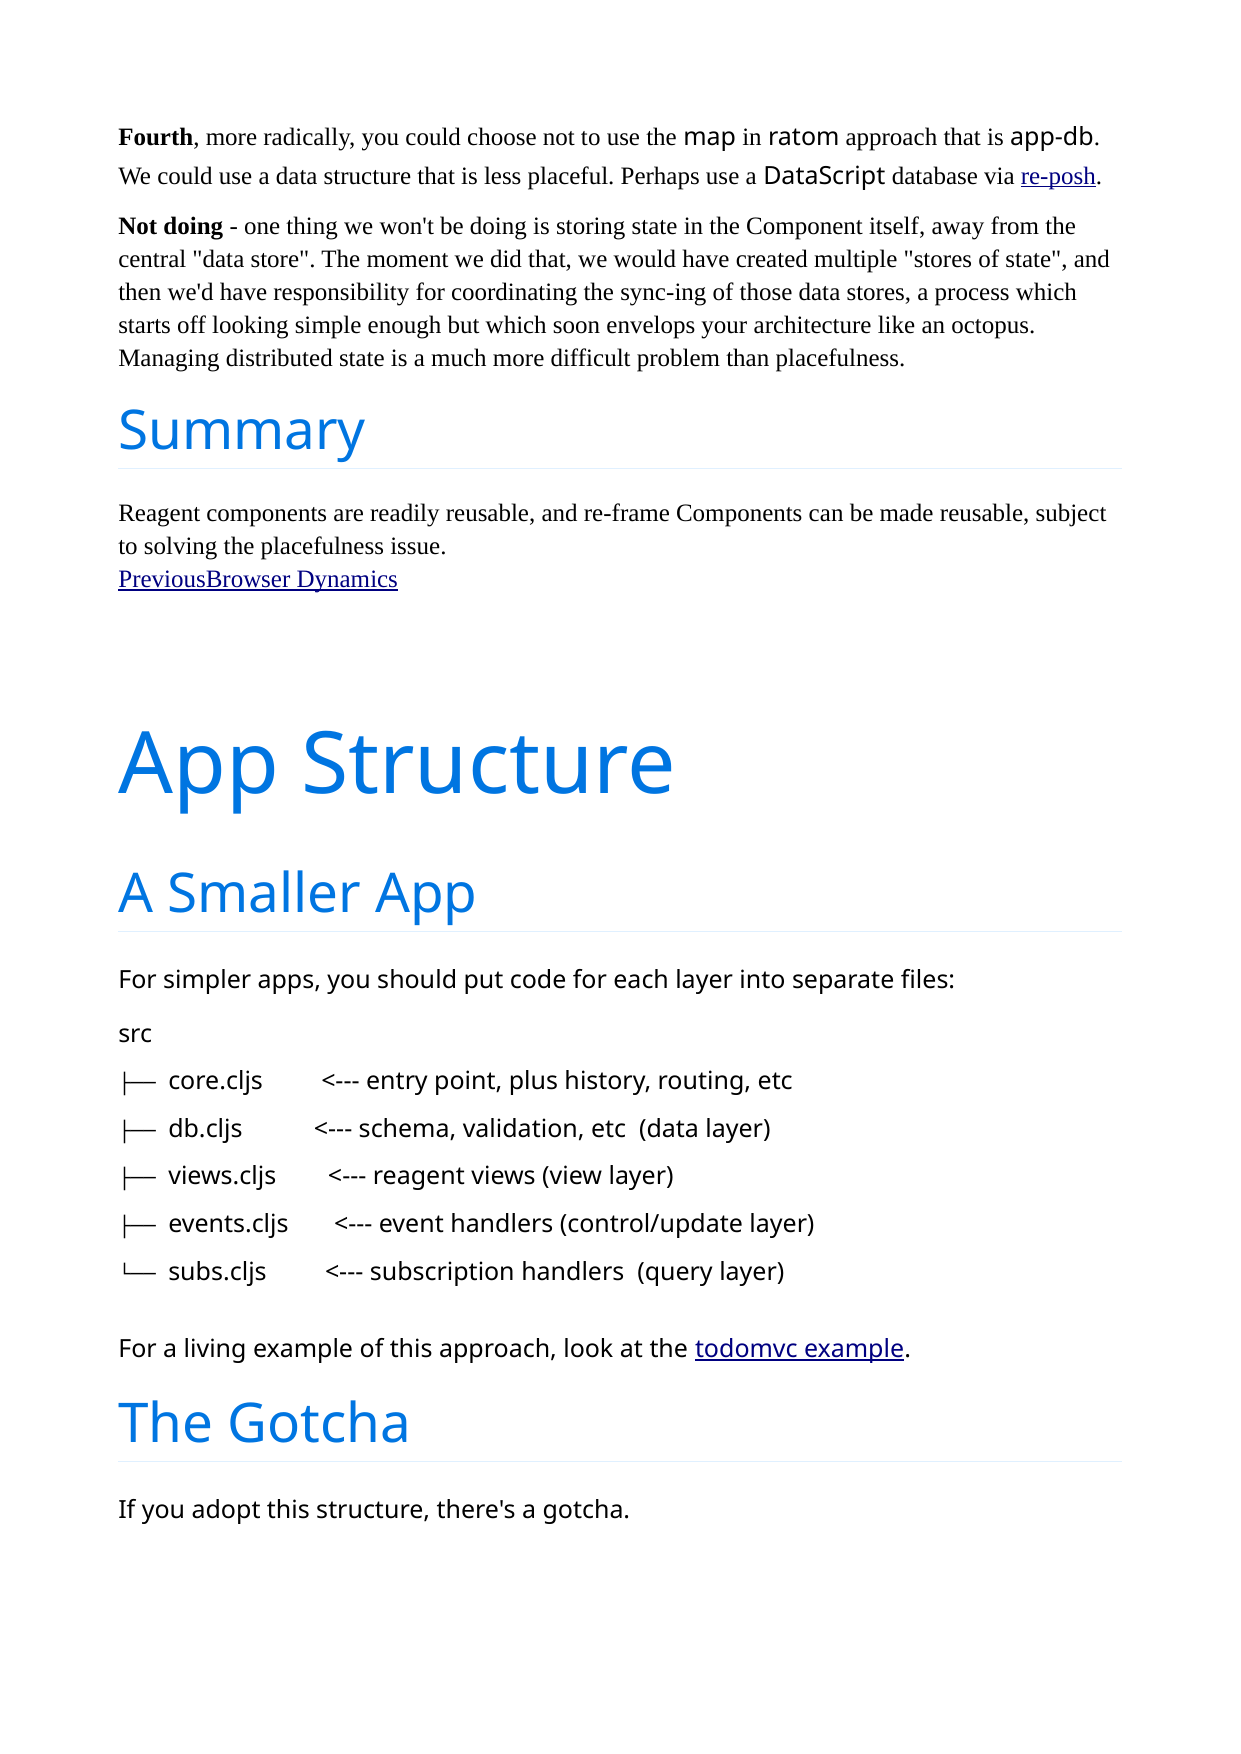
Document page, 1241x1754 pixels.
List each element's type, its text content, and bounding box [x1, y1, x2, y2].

text For a living example of this approach, look at the todomvc example. [118, 1330, 1122, 1364]
text ├── core.cljs <--- entry point, plus history, routing, etc [118, 1063, 1122, 1097]
text └── subs.cljs <--- subscription handlers (query layer) [118, 1253, 1122, 1287]
text Reagent components are readily reusable, and re-frame Components can be made reusable, subject to solving the placefulness issue. [118, 498, 1122, 560]
text src [118, 1015, 1122, 1049]
text PreviousBrowser Dynamics [118, 564, 1122, 593]
text ├── db.cljs <--- schema, validation, etc (data layer) [118, 1110, 1122, 1144]
text ├── views.cljs <--- reagent views (view layer) [118, 1158, 1122, 1192]
subtitle Summary [118, 391, 1122, 468]
text If you adopt this structure, there's a gotcha. [118, 1491, 1122, 1525]
subtitle App Structure [118, 702, 1122, 819]
subtitle A Smaller App [118, 854, 1122, 931]
text ├── events.cljs <--- event handlers (control/update layer) [118, 1206, 1122, 1240]
text Fourth, more radically, you could choose not to use the map in ratom approach that is app-db. We could use a data structure that is less placeful. Perhaps use a DataScript database via re-posh. [118, 118, 1122, 191]
text Not doing - one thing we won't be doing is storing state in the Component itself, away from the central "data store". The moment we did that, we would have created multiple "stores of state", and then we'd have responsibility for coordinating the sync-ing of those data stores, a process which starts off looking simple enough but which soon envelops your architecture like an octopus. Managing distributed state is a much more difficult problem than placefulness. [118, 211, 1122, 372]
subtitle The Gotcha [118, 1384, 1122, 1461]
text For simpler apps, you should put code for each layer into separate files: [118, 961, 1122, 996]
